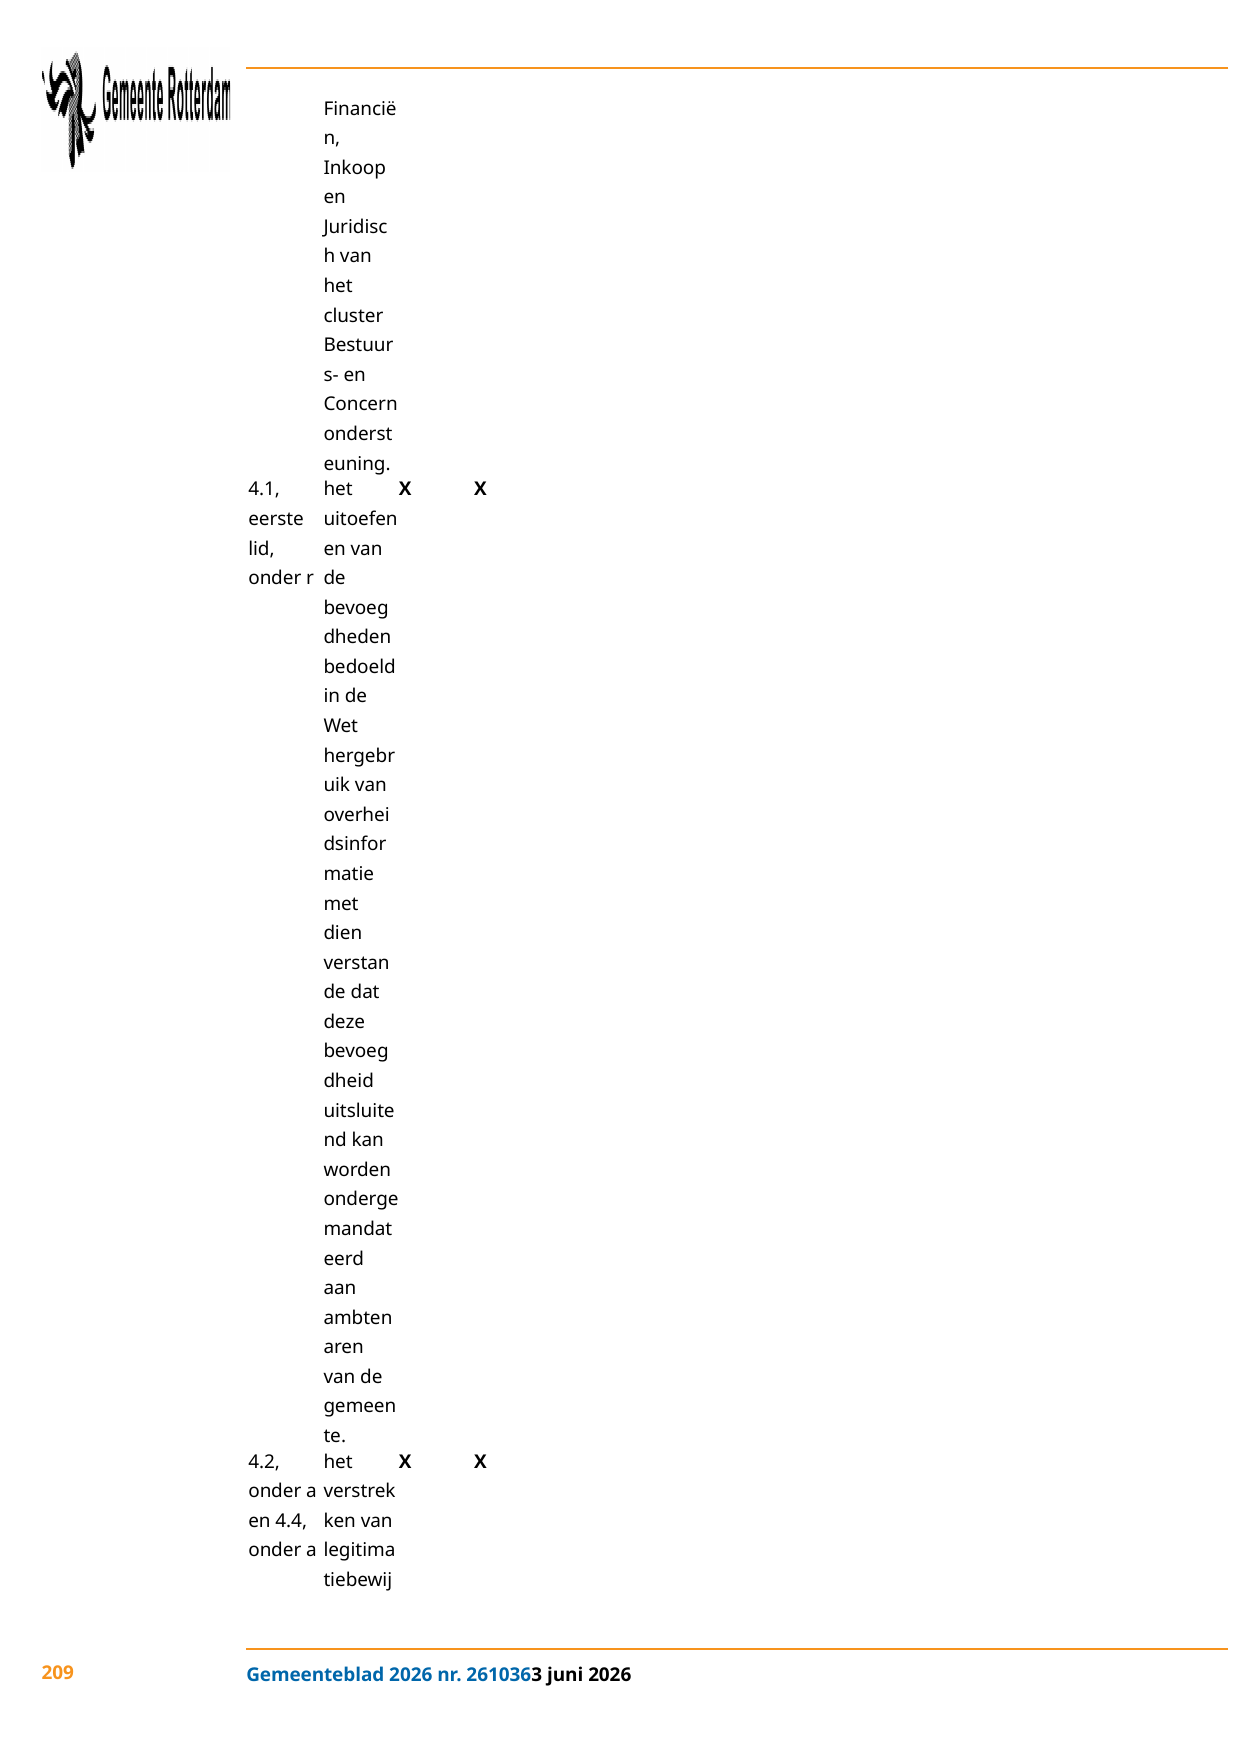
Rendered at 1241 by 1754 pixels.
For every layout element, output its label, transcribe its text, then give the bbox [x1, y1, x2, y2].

table_cell het uitoefenen van de bevoegdheden bedoeld in de Wet hergebruik van overheidsinformatie met dien verstande dat deze bevoegdheid uitsluitend kan worden ondergemandateerd aan ambtenaren van de gemeente. [323, 476, 398, 1448]
table_cell het verstrekken van legitimatiebewij [323, 1448, 398, 1592]
table_cell [549, 476, 624, 1448]
table_cell [549, 95, 624, 476]
table_cell [474, 95, 549, 476]
table_cell [549, 1448, 624, 1592]
table_cell [850, 476, 926, 1448]
table_cell [399, 95, 474, 476]
table_cell [926, 1448, 1001, 1592]
table_cell [926, 476, 1001, 1448]
table_cell [625, 476, 700, 1448]
table_cell [775, 95, 850, 476]
table_cell [850, 95, 926, 476]
table_cell [1001, 476, 1076, 1448]
table_cell 4.1, eerste lid, onder r [248, 476, 323, 1448]
table_cell X [399, 1448, 474, 1592]
table_cell [1001, 1448, 1076, 1592]
table_cell [700, 95, 775, 476]
table_cell Financiën, Inkoop en Juridisch van het cluster Bestuurs- en Concernondersteuning. [323, 95, 398, 476]
table_cell [700, 476, 775, 1448]
picture [41, 47, 231, 172]
table_cell 4.2, onder a en 4.4, onder a [248, 1448, 323, 1592]
table_cell [1001, 95, 1076, 476]
table_cell [1076, 476, 1152, 1448]
table_cell [850, 1448, 926, 1592]
table_cell X [399, 476, 474, 1448]
table_cell [625, 95, 700, 476]
table_cell [248, 95, 323, 476]
table_cell [1076, 95, 1152, 476]
table_cell [1076, 1448, 1152, 1592]
table_cell [625, 1448, 700, 1592]
table_cell [775, 1448, 850, 1592]
table_cell X [474, 476, 549, 1448]
table_cell X [474, 1448, 549, 1592]
table_cell [926, 95, 1001, 476]
table_cell [700, 1448, 775, 1592]
table_cell [775, 476, 850, 1448]
